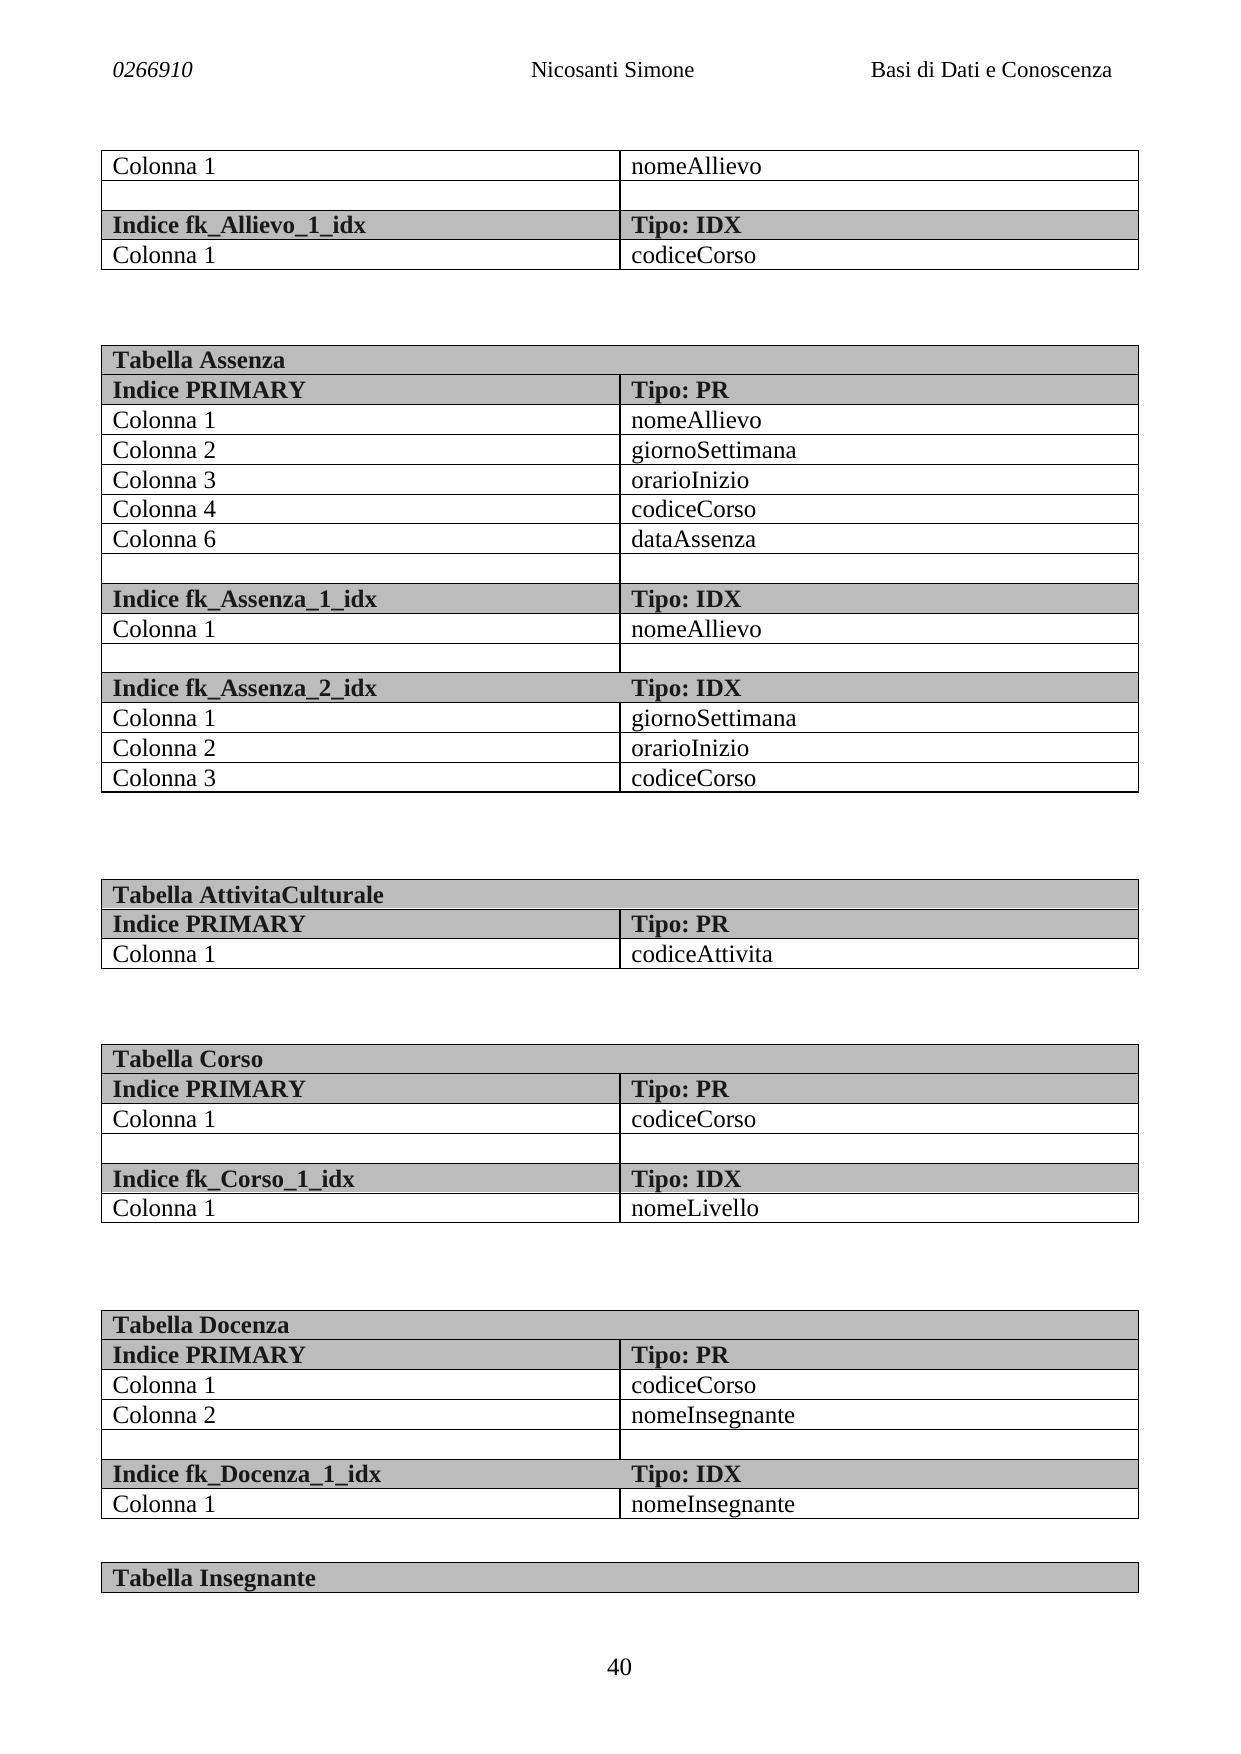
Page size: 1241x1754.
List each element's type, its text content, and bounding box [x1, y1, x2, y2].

table_cell Colonna 1 [102, 1104, 619, 1133]
table_cell [102, 554, 619, 583]
table_cell [621, 1134, 1138, 1163]
table_cell Tipo: IDX [621, 1164, 1138, 1192]
table_cell Indice PRIMARY [102, 910, 619, 938]
table_cell [621, 554, 1138, 583]
table_cell orarioInizio [621, 733, 1138, 762]
table_cell Indice PRIMARY [102, 375, 619, 404]
table_cell Tipo: PR [621, 910, 1138, 938]
table_cell Colonna 6 [102, 524, 619, 553]
table_cell Tipo: IDX [621, 584, 1138, 613]
table_cell Indice fk_Assenza_2_idx [102, 673, 620, 702]
table_cell codiceCorso [621, 1104, 1138, 1133]
table_cell Colonna 3 [102, 465, 619, 493]
table_cell Colonna 1 [102, 614, 619, 642]
table_cell Indice fk_Assenza_1_idx [102, 584, 619, 613]
table_cell [102, 1134, 619, 1163]
table_cell Tipo: IDX [621, 211, 1138, 239]
table_cell nomeAllievo [621, 614, 1138, 642]
table_cell [621, 181, 1138, 209]
table_cell nomeInsegnante [621, 1400, 1138, 1429]
table_cell Colonna 1 [102, 1489, 619, 1518]
table_cell codiceCorso [621, 495, 1138, 523]
table_cell Colonna 3 [102, 763, 619, 791]
table_cell Tipo: PR [621, 375, 1138, 404]
table_cell codiceAttivita [621, 939, 1138, 968]
table_cell dataAssenza [621, 524, 1138, 553]
table_cell Colonna 2 [102, 733, 619, 762]
table_cell orarioInizio [621, 465, 1138, 493]
table_cell Colonna 2 [102, 1400, 619, 1429]
table_cell [621, 644, 1138, 672]
table_cell [102, 644, 619, 672]
table_cell Colonna 1 [102, 1194, 619, 1222]
table_cell Indice PRIMARY [102, 1074, 619, 1103]
table_cell Colonna 1 [102, 939, 619, 968]
table_cell giornoSettimana [621, 435, 1138, 464]
table_header Tabella Corso [102, 1045, 1138, 1073]
table_cell Colonna 1 [102, 703, 619, 732]
table_header Tabella AttivitaCulturale [102, 880, 1138, 908]
table_header Tabella Assenza [102, 346, 1138, 374]
table_cell Tipo: PR [621, 1074, 1138, 1103]
table_cell [102, 1430, 619, 1458]
table_cell [621, 1430, 1138, 1458]
table_cell Tipo: PR [621, 1340, 1138, 1369]
table_cell Indice PRIMARY [102, 1340, 619, 1369]
table_cell Colonna 4 [102, 495, 619, 523]
table_header Tabella Insegnante [102, 1563, 1138, 1592]
table_cell Indice fk_Docenza_1_idx [102, 1460, 620, 1488]
table_header Tabella Docenza [102, 1311, 1138, 1339]
table_cell Colonna 1 [102, 151, 619, 180]
table_cell Colonna 1 [102, 1370, 619, 1399]
table_cell codiceCorso [621, 1370, 1138, 1399]
table_cell codiceCorso [621, 240, 1138, 269]
table_cell Tipo: IDX [620, 673, 1138, 702]
table_cell codiceCorso [621, 763, 1138, 791]
table_cell Colonna 2 [102, 435, 619, 464]
table_cell Indice fk_Allievo_1_idx [102, 211, 619, 239]
table_cell giornoSettimana [621, 703, 1138, 732]
table_cell Colonna 1 [102, 405, 619, 434]
table_cell Tipo: IDX [620, 1460, 1138, 1488]
table_cell nomeInsegnante [621, 1489, 1138, 1518]
table_cell nomeLivello [621, 1194, 1138, 1222]
table_cell nomeAllievo [621, 151, 1138, 180]
table_cell Indice fk_Corso_1_idx [102, 1164, 619, 1192]
table_cell nomeAllievo [621, 405, 1138, 434]
table_cell Colonna 1 [102, 240, 619, 269]
table_cell [102, 181, 619, 209]
